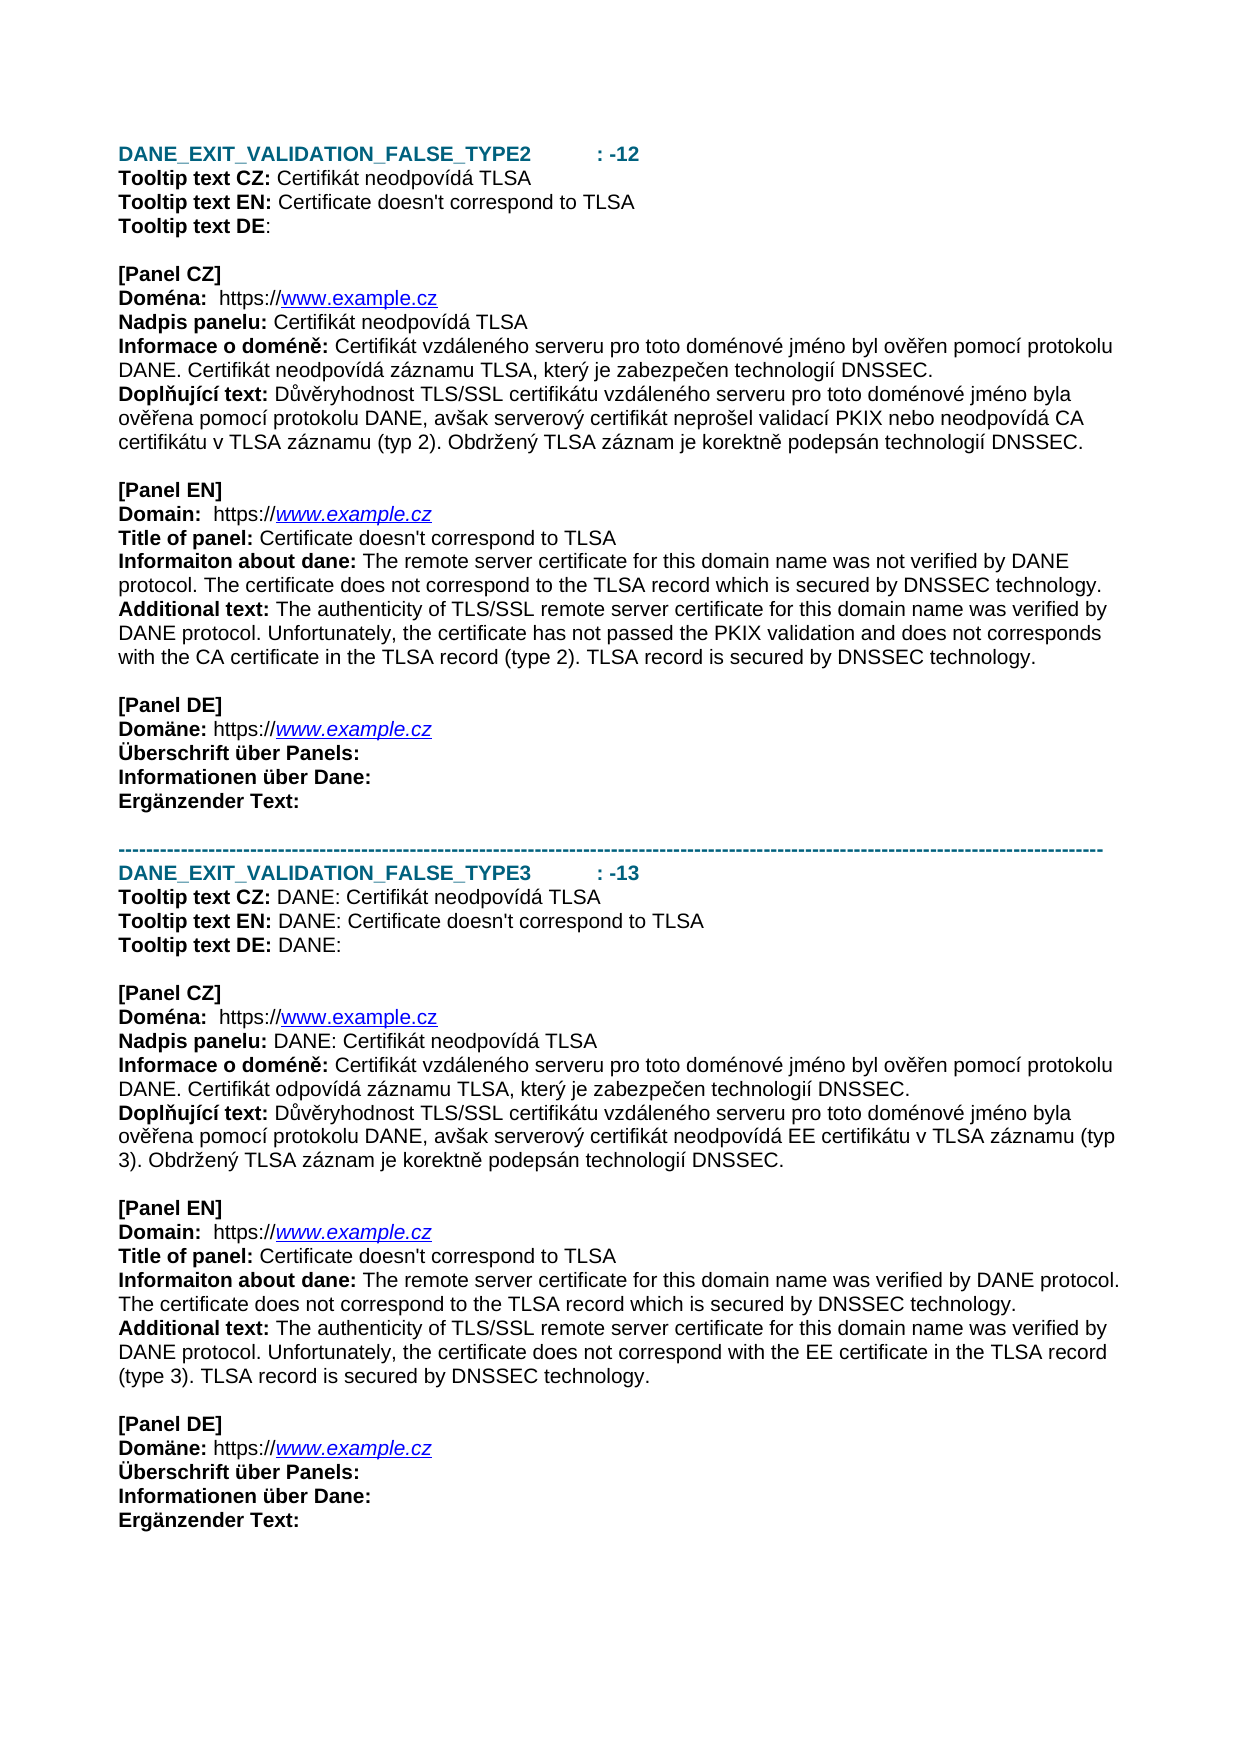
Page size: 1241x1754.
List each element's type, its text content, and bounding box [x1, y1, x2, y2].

text Doplňující text: Důvěryhodnost TLS/SSL certifikátu vzdáleného serveru pro toto doménové jméno byla ověřena pomocí protokolu DANE, avšak serverový certifikát neprošel validací PKIX nebo neodpovídá CA certifikátu v TLSA záznamu (typ 2). Obdržený TLSA záznam je korektně podepsán technologií DNSSEC. [118, 382, 1122, 453]
text Domäne: https://www.example.cz [118, 717, 1122, 741]
text [Panel EN] [118, 477, 1122, 501]
text [Panel CZ] [118, 262, 1122, 286]
text Additional text: The authenticity of TLS/SSL remote server certificate for this domain name was verified by DANE protocol. Unfortunately, the certificate has not passed the PKIX validation and does not corresponds with the CA certificate in the TLSA record (type 2). TLSA record is secured by DNSSEC technology. [118, 597, 1122, 669]
text Tooltip text DE: [118, 214, 1122, 238]
text Informace o doméně: Certifikát vzdáleného serveru pro toto doménové jméno byl ověřen pomocí protokolu DANE. Certifikát neodpovídá záznamu TLSA, který je zabezpečen technologií DNSSEC. [118, 334, 1122, 382]
text Informationen über Dane: [118, 765, 1122, 789]
text [Panel DE] [118, 693, 1122, 717]
text Additional text: The authenticity of TLS/SSL remote server certificate for this domain name was verified by DANE protocol. Unfortunately, the certificate does not correspond with the EE certificate in the TLSA record (type 3). TLSA record is secured by DNSSEC technology. [118, 1316, 1122, 1388]
text Tooltip text EN: Certificate doesn't correspond to TLSA [118, 190, 1122, 214]
text Informaiton about dane: The remote server certificate for this domain name was verified by DANE protocol. The certificate does not correspond to the TLSA record which is secured by DNSSEC technology. [118, 1268, 1122, 1316]
text Informaiton about dane: The remote server certificate for this domain name was not verified by DANE protocol. The certificate does not correspond to the TLSA record which is secured by DNSSEC technology. [118, 549, 1122, 597]
text Domain: https://www.example.cz [118, 1220, 1122, 1244]
text Überschrift über Panels: [118, 741, 1122, 765]
text Überschrift über Panels: [118, 1460, 1122, 1484]
text Title of panel: Certificate doesn't correspond to TLSA [118, 1244, 1122, 1268]
text Title of panel: Certificate doesn't correspond to TLSA [118, 525, 1122, 549]
text Domäne: https://www.example.cz [118, 1436, 1122, 1460]
text [Panel EN] [118, 1196, 1122, 1220]
text DANE_EXIT_VALIDATION_FALSE_TYPE3 : -13 [118, 861, 1122, 885]
text Informace o doméně: Certifikát vzdáleného serveru pro toto doménové jméno byl ověřen pomocí protokolu DANE. Certifikát odpovídá záznamu TLSA, který je zabezpečen technologií DNSSEC. [118, 1052, 1122, 1100]
text Informationen über Dane: [118, 1484, 1122, 1508]
text Ergänzender Text: [118, 789, 1122, 813]
text ---------------------------------------------------------------------------------------------------------------------------------------------- [118, 837, 1122, 861]
text Domain: https://www.example.cz [118, 501, 1122, 525]
text Doplňující text: Důvěryhodnost TLS/SSL certifikátu vzdáleného serveru pro toto doménové jméno byla ověřena pomocí protokolu DANE, avšak serverový certifikát neodpovídá EE certifikátu v TLSA záznamu (typ 3). Obdržený TLSA záznam je korektně podepsán technologií DNSSEC. [118, 1100, 1122, 1172]
text Tooltip text CZ: DANE: Certifikát neodpovídá TLSA [118, 885, 1122, 909]
text Nadpis panelu: DANE: Certifikát neodpovídá TLSA [118, 1028, 1122, 1052]
text DANE_EXIT_VALIDATION_FALSE_TYPE2 : -12 [118, 142, 1122, 166]
text [Panel CZ] [118, 981, 1122, 1004]
text Tooltip text CZ: Certifikát neodpovídá TLSA [118, 166, 1122, 190]
text Tooltip text DE: DANE: [118, 933, 1122, 957]
text [Panel DE] [118, 1412, 1122, 1436]
text Doména: https://www.example.cz [118, 286, 1122, 310]
text Nadpis panelu: Certifikát neodpovídá TLSA [118, 310, 1122, 334]
text Tooltip text EN: DANE: Certificate doesn't correspond to TLSA [118, 909, 1122, 933]
text Ergänzender Text: [118, 1508, 1122, 1532]
text Doména: https://www.example.cz [118, 1004, 1122, 1028]
